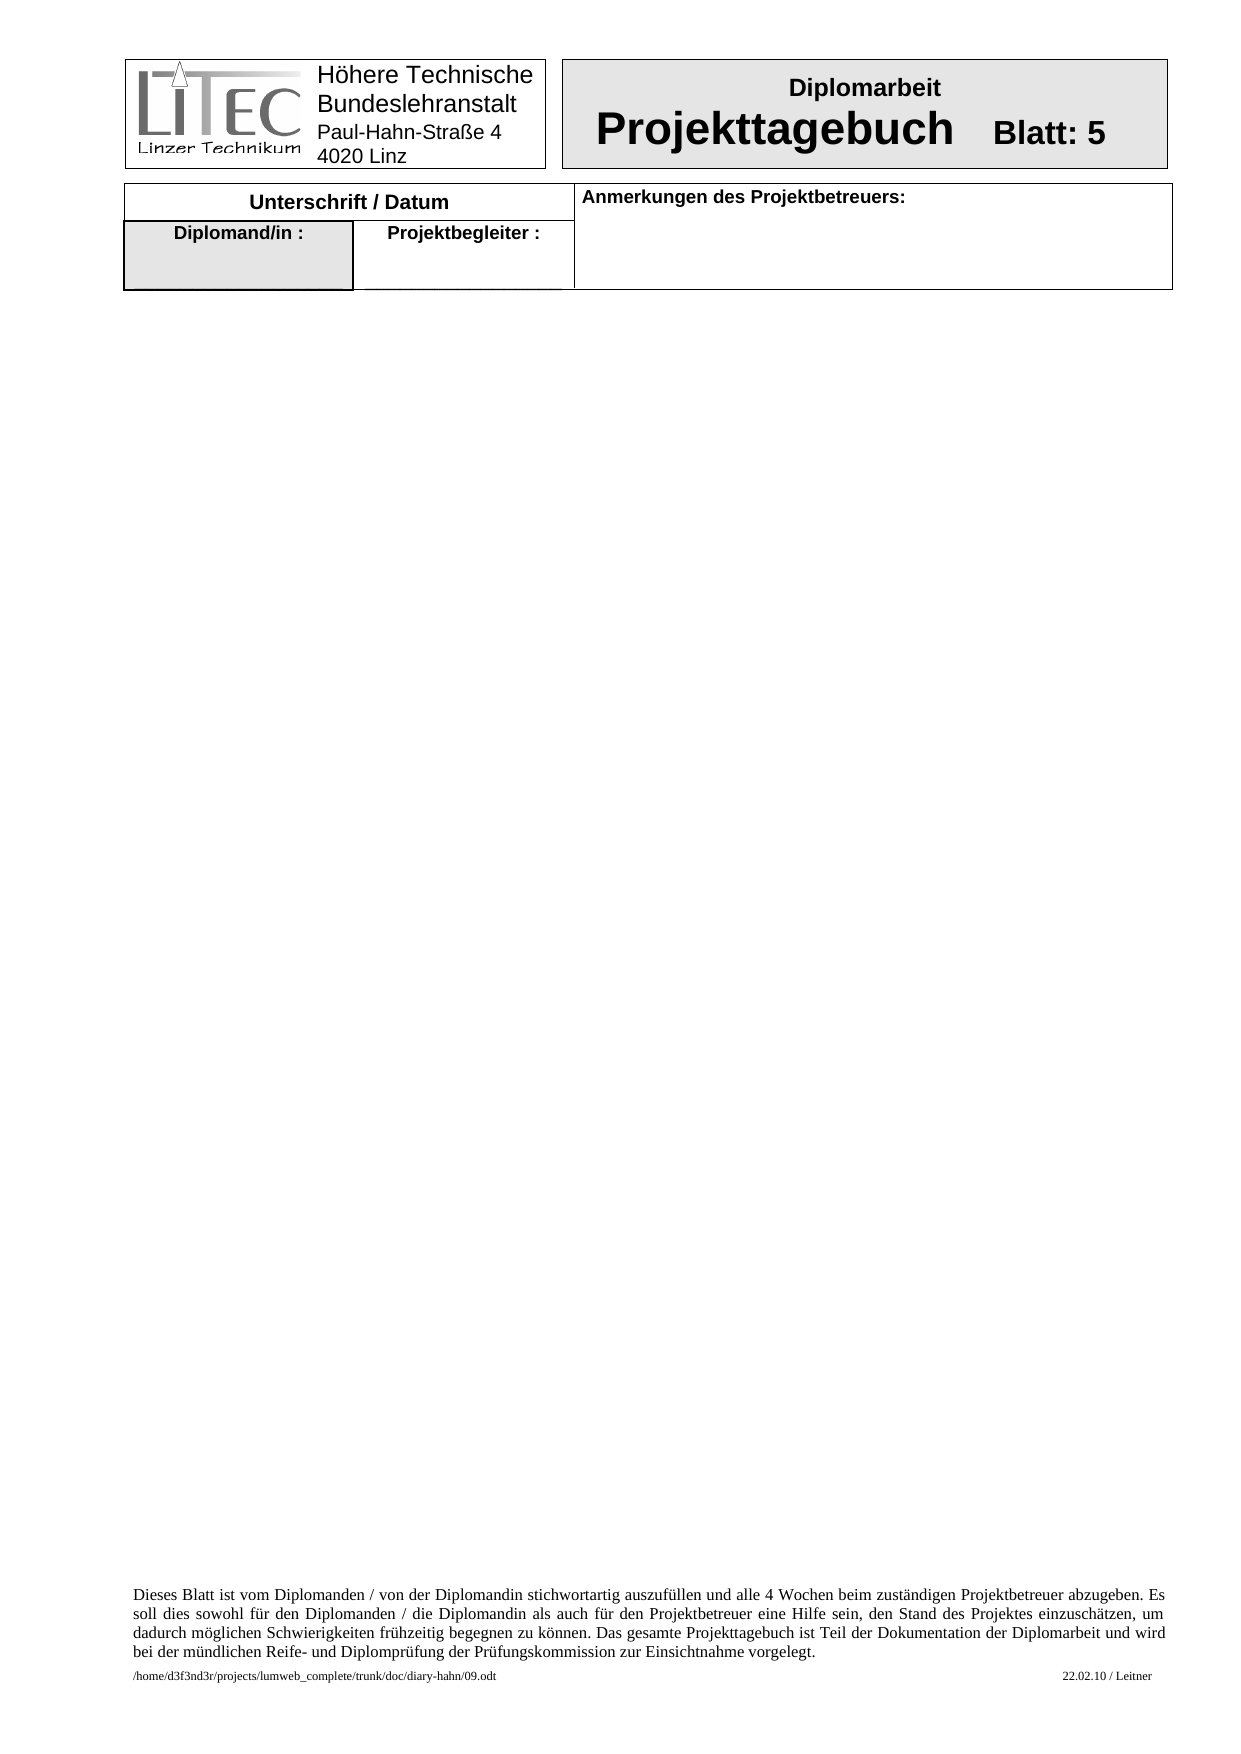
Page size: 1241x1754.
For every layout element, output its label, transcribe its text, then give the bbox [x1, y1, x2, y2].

table_header Unterschrift / Datum [125, 184, 574, 220]
table_cell Projektbegleiter : _________________ [354, 221, 574, 289]
table_header Anmerkungen des Projektbetreuers: [574, 184, 1172, 289]
table_cell Diplomand/in : __________________ [125, 222, 352, 289]
